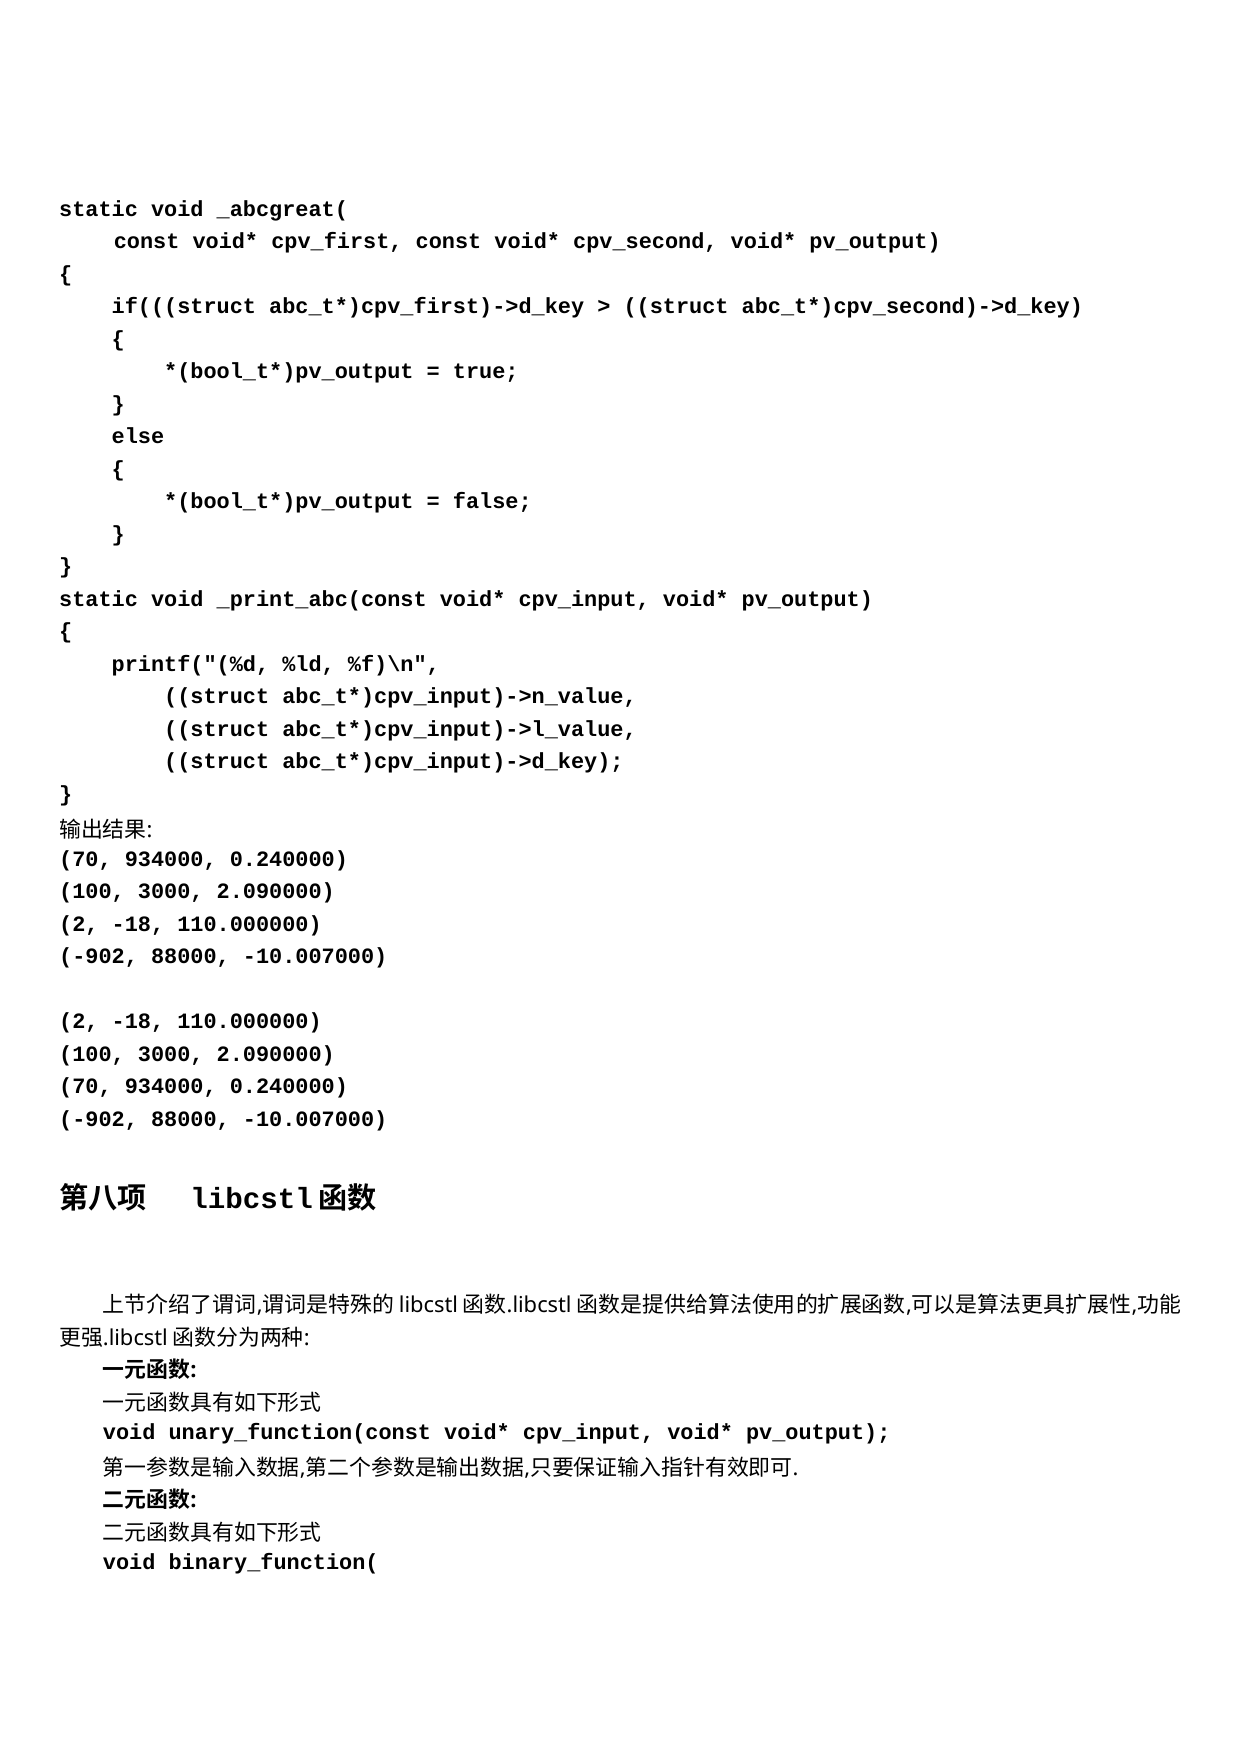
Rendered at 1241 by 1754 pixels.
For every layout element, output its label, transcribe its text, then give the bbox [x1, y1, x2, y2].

text (70, 934000, 0.240000) [59, 1072, 1181, 1104]
text } [59, 519, 1181, 552]
text 二元函数具有如下形式 [59, 1514, 1181, 1547]
subtitle libcstl函数 [59, 1164, 1181, 1229]
text { [59, 324, 1181, 357]
text void unary_function(const void* cpv_input, void* pv_output); [59, 1417, 1181, 1449]
text void binary_function( [59, 1547, 1181, 1579]
text ((struct abc_t*)cpv_input)->d_key); [59, 747, 1181, 779]
text { [59, 454, 1181, 487]
text 一元函数: [59, 1352, 1181, 1384]
text const void* cpv_first, const void* cpv_second, void* pv_output) [59, 227, 1181, 259]
text (2, -18, 110.000000) [59, 1007, 1181, 1039]
text if(((struct abc_t*)cpv_first)->d_key > ((struct abc_t*)cpv_second)->d_key) [59, 292, 1181, 324]
text ((struct abc_t*)cpv_input)->n_value, [59, 682, 1181, 714]
text 二元函数: [59, 1482, 1181, 1514]
text static void _abcgreat( [59, 194, 1181, 227]
text 一元函数具有如下形式 [59, 1384, 1181, 1417]
text (100, 3000, 2.090000) [59, 877, 1181, 909]
text else [59, 422, 1181, 454]
text } [59, 779, 1181, 812]
text static void _print_abc(const void* cpv_input, void* pv_output) [59, 584, 1181, 617]
text } [59, 552, 1181, 584]
text } [59, 389, 1181, 422]
text 上节介绍了谓词,谓词是特殊的libcstl函数.libcstl函数是提供给算法使用的扩展函数,可以是算法更具扩展性,功能更强.libcstl函数分为两种: [59, 1287, 1181, 1352]
text *(bool_t*)pv_output = true; [59, 357, 1181, 389]
text ((struct abc_t*)cpv_input)->l_value, [59, 714, 1181, 747]
text *(bool_t*)pv_output = false; [59, 487, 1181, 519]
text (100, 3000, 2.090000) [59, 1039, 1181, 1072]
text 第一参数是输入数据,第二个参数是输出数据,只要保证输入指针有效即可. [59, 1449, 1181, 1482]
text printf("(%d, %ld, %f)\n", [59, 649, 1181, 682]
text (-902, 88000, -10.007000) [59, 942, 1181, 974]
text 输出结果: [59, 812, 1181, 844]
text { [59, 617, 1181, 649]
text (2, -18, 110.000000) [59, 909, 1181, 942]
text (-902, 88000, -10.007000) [59, 1104, 1181, 1137]
text (70, 934000, 0.240000) [59, 844, 1181, 877]
text { [59, 259, 1181, 292]
